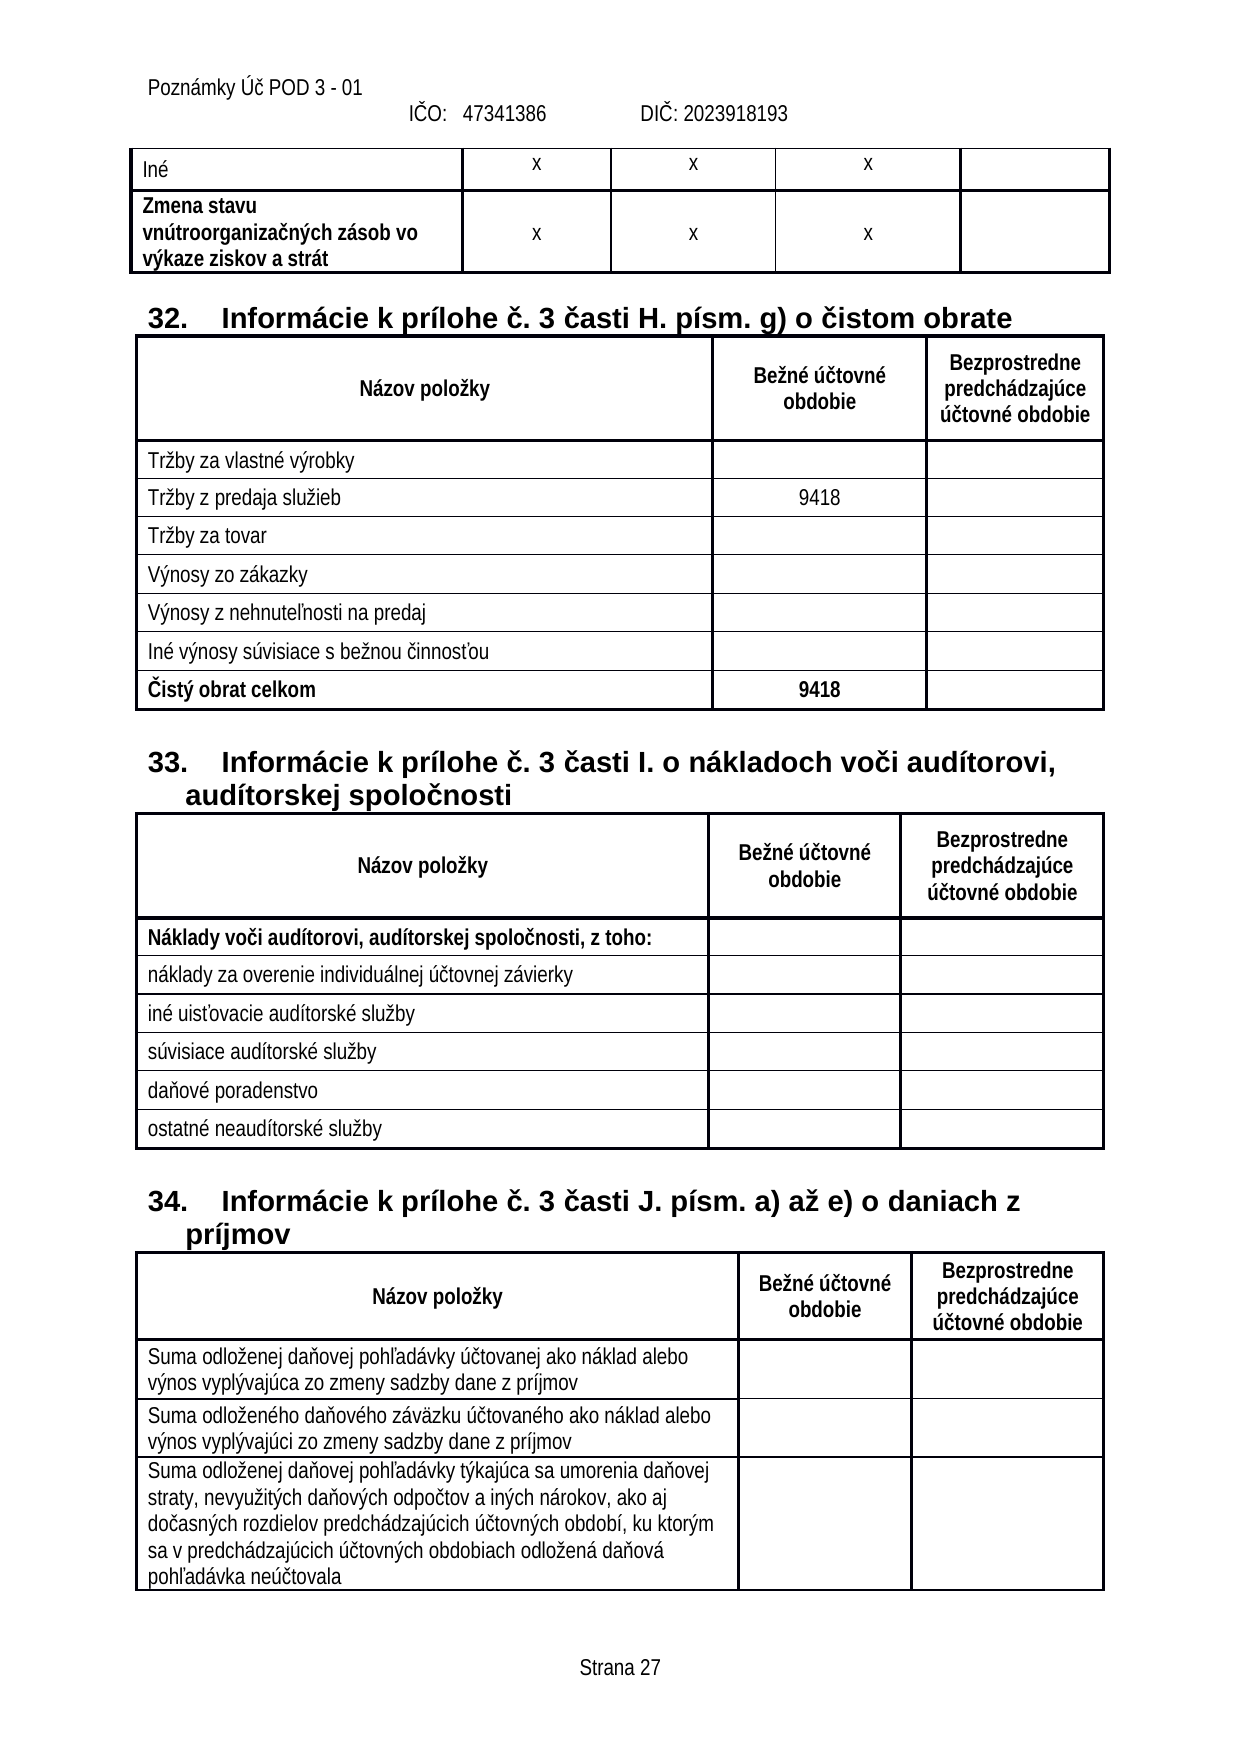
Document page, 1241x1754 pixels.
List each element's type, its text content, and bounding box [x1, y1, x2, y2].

table_cell [913, 1341, 1102, 1397]
table_header Bezprostredne predchádzajúce účtovné obdobie [913, 1254, 1102, 1338]
table_cell [902, 1071, 1102, 1109]
table_cell [902, 1033, 1102, 1070]
table_cell [740, 1341, 910, 1397]
table_cell [710, 995, 899, 1032]
table_cell [710, 1110, 899, 1147]
table_cell [740, 1458, 910, 1589]
table_cell [928, 517, 1102, 554]
table_cell [928, 594, 1102, 631]
table_cell [710, 956, 899, 993]
table_cell daňové poradenstvo [138, 1071, 707, 1109]
table_cell Výnosy z nehnuteľnosti na predaj [138, 594, 711, 631]
table_header Bezprostredne predchádzajúce účtovné obdobie [928, 338, 1102, 439]
table_cell 9418 [714, 671, 925, 708]
table_cell [913, 1458, 1102, 1589]
table_header Názov položky [138, 815, 707, 916]
table_header Bežné účtovné obdobie [714, 338, 925, 439]
table_cell [902, 995, 1102, 1032]
table_cell x [464, 149, 610, 189]
title Informácie k prílohe č. 3 časti I. o nákladoch voči audítorovi, audítorskej spoločnosti [148, 745, 1092, 812]
table_header Názov položky [138, 1254, 737, 1338]
table_cell [902, 920, 1102, 955]
table_cell Suma odloženého daňového záväzku účtovaného ako náklad alebo výnos vyplývajúci zo zmeny sadzby dane z príjmov [138, 1400, 737, 1456]
table_cell x [776, 192, 959, 271]
table_cell [710, 920, 899, 955]
table_cell [913, 1399, 1102, 1456]
table_cell Suma odloženej daňovej pohľadávky týkajúca sa umorenia daňovej straty, nevyužitých daňových odpočtov a iných nárokov, ako aj dočasných rozdielov predchádzajúcich účtovných období, ku ktorým sa v predchádzajúcich účtovných obdobiach odložená daňová pohľadávka neúčtovala [138, 1458, 737, 1589]
table_cell ostatné neaudítorské služby [138, 1110, 707, 1147]
table_cell [714, 555, 925, 593]
table_cell 9418 [714, 479, 925, 516]
table_cell x [776, 149, 959, 189]
table_header Názov položky [138, 338, 711, 439]
table_cell [710, 1071, 899, 1109]
table_cell Iné [133, 149, 461, 189]
title Informácie k prílohe č. 3 časti J. písm. a) až e) o daniach z príjmov [148, 1184, 1092, 1251]
table_cell [962, 149, 1108, 189]
table_cell [962, 192, 1108, 271]
table_cell [928, 442, 1102, 477]
table_cell [714, 594, 925, 631]
table_cell x [464, 192, 610, 271]
table_cell náklady za overenie individuálnej účtovnej závierky [138, 956, 707, 993]
table_cell Tržby za tovar [138, 517, 711, 554]
table_cell x [612, 192, 775, 271]
table_cell Čistý obrat celkom [138, 671, 711, 708]
table_cell Zmena stavu vnútroorganizačných zásob vo výkaze ziskov a strát [133, 192, 461, 271]
table_cell Iné výnosy súvisiace s bežnou činnosťou [138, 632, 711, 669]
table_cell [710, 1033, 899, 1070]
table_cell Tržby za vlastné výrobky [138, 442, 711, 477]
table_cell [928, 555, 1102, 593]
table_cell súvisiace audítorské služby [138, 1033, 707, 1070]
table_cell [928, 479, 1102, 516]
table_cell [928, 671, 1102, 708]
table_cell [714, 632, 925, 669]
table_cell [902, 956, 1102, 993]
table_cell Náklady voči audítorovi, audítorskej spoločnosti, z toho: [138, 920, 707, 955]
table_cell [928, 632, 1102, 669]
table_cell iné uisťovacie audítorské služby [138, 995, 707, 1032]
table_header Bežné účtovné obdobie [740, 1254, 910, 1338]
title Informácie k prílohe č. 3 časti H. písm. g) o čistom obrate [148, 301, 1092, 334]
table_cell Suma odloženej daňovej pohľadávky účtovanej ako náklad alebo výnos vyplývajúca zo zmeny sadzby dane z príjmov [138, 1341, 737, 1397]
table_cell [714, 517, 925, 554]
table_cell Tržby z predaja služieb [138, 479, 711, 516]
table_header Bezprostredne predchádzajúce účtovné obdobie [902, 815, 1102, 916]
table_cell [740, 1399, 910, 1456]
table_header Bežné účtovné obdobie [710, 815, 899, 916]
table_cell [714, 442, 925, 477]
table_cell x [612, 149, 775, 189]
table_cell Výnosy zo zákazky [138, 555, 711, 593]
table_cell [902, 1110, 1102, 1147]
